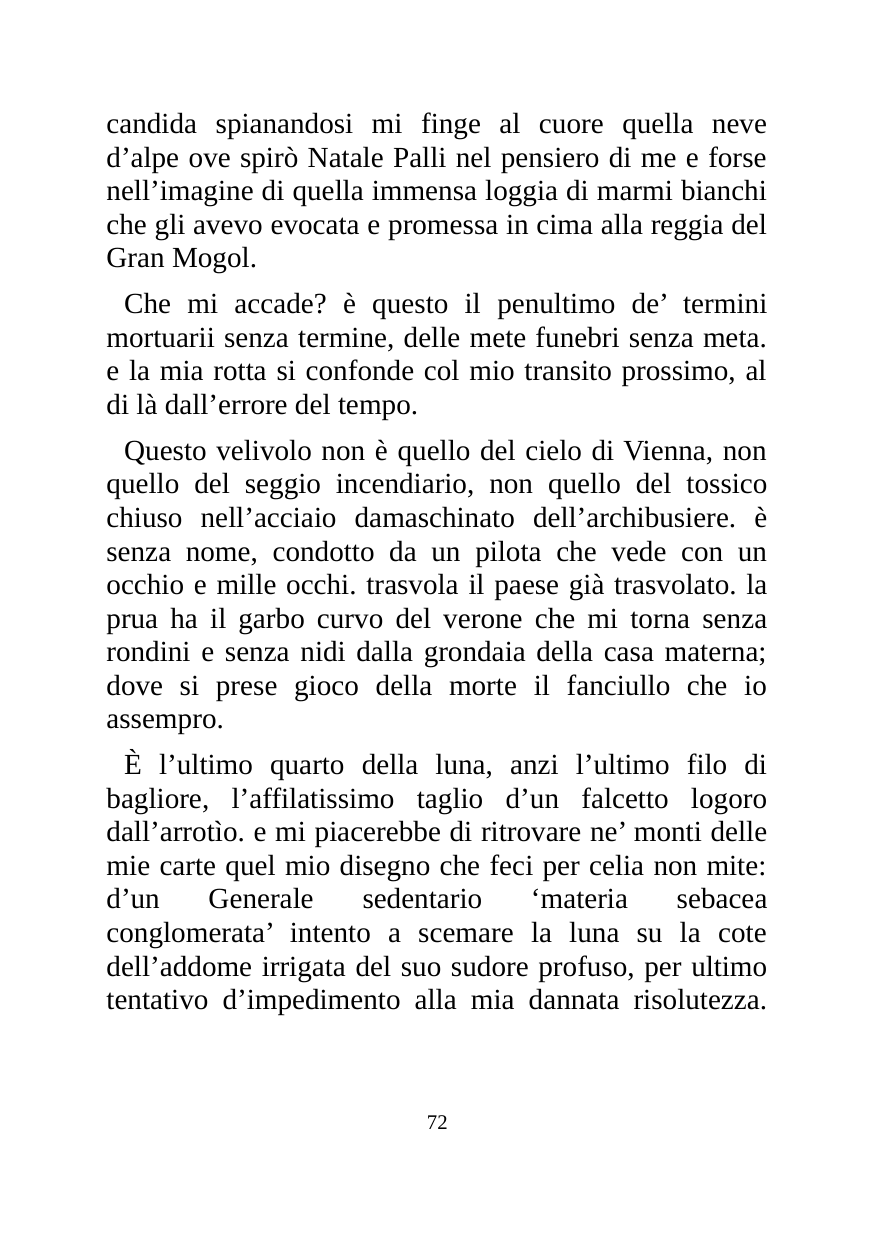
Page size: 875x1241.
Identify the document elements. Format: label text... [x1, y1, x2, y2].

text È l’ultimo quarto della luna, anzi l’ultimo filo di bagliore, l’affilatissimo taglio d’un falcetto logoro dall’arrotìo. e mi piacerebbe di ritrovare ne’ monti delle mie carte quel mio disegno che feci per celia non mite: d’un Generale sedentario ‘materia sebacea conglomerata’ intento a scemare la luna su la cote dell’addome irrigata del suo sudore profuso, per ultimo tentativo d’impedimento alla mia dannata risolutezza. [106, 747, 768, 1016]
text Che mi accade? è questo il penultimo de’ termini mortuarii senza termine, delle mete funebri senza meta. e la mia rotta si confonde col mio transito prossimo, al di là dall’errore del tempo. [106, 286, 768, 421]
text Questo velivolo non è quello del cielo di Vienna, non quello del seggio incendiario, non quello del tossico chiuso nell’acciaio damaschinato dell’archibusiere. è senza nome, condotto da un pilota che vede con un occhio e mille occhi. trasvola il paese già trasvolato. la prua ha il garbo curvo del verone che mi torna senza rondini e senza nidi dalla grondaia della casa materna; dove si prese gioco della morte il fanciullo che io assempro. [106, 433, 768, 735]
text candida spianandosi mi finge al cuore quella neve d’alpe ove spirò Natale Palli nel pensiero di me e forse nell’imagine di quella immensa loggia di marmi bianchi che gli avevo evocata e promessa in cima alla reggia del Gran Mogol. [106, 106, 768, 274]
